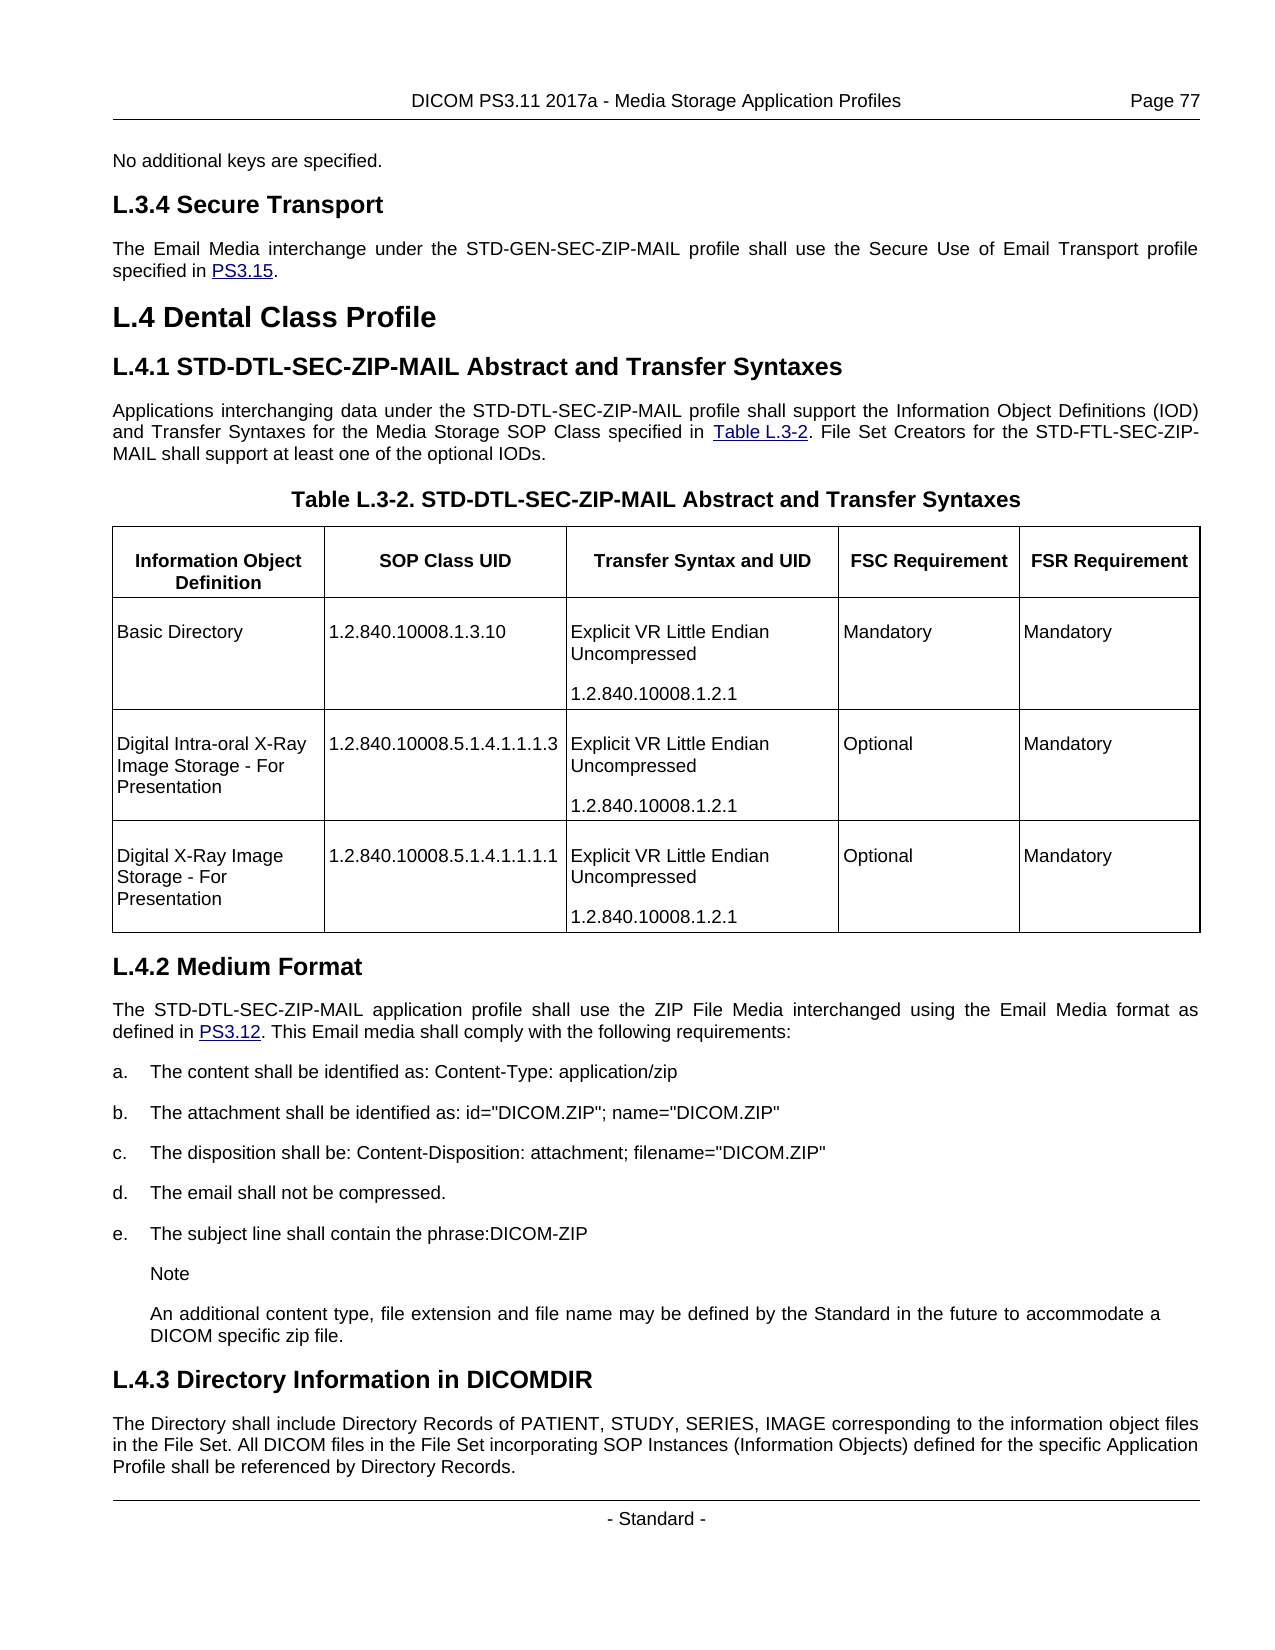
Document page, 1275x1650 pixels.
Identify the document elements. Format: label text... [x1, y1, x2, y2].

text No additional keys are specified. [112, 150, 1200, 172]
table_cell Mandatory [1020, 821, 1199, 932]
list The disposition shall be: Content-Disposition: attachment; filename="DICOM.ZIP" [112, 1142, 1200, 1163]
text An additional content type, file extension and file name may be defined by the Standard in the future to accommodate a DICOM specific zip file. [150, 1303, 1162, 1346]
table_cell Mandatory [1020, 710, 1199, 820]
text L.4.1 STD-DTL-SEC-ZIP-MAIL Abstract and Transfer Syntaxes [112, 352, 1200, 381]
text Table L.3-2. STD-DTL-SEC-ZIP-MAIL Abstract and Transfer Syntaxes [112, 487, 1200, 512]
table_header FSR Requirement [1020, 527, 1199, 597]
table_cell 1.2.840.10008.5.1.4.1.1.1.3 [325, 710, 566, 820]
list The subject line shall contain the phrase:DICOM-ZIP [112, 1222, 1200, 1244]
list The email shall not be compressed. [112, 1182, 1200, 1204]
text L.4.3 Directory Information in DICOMDIR [112, 1365, 1200, 1394]
text L.4.2 Medium Format [112, 952, 1200, 981]
text Applications interchanging data under the STD-DTL-SEC-ZIP-MAIL profile shall support the Information Object Definitions (IOD) and Transfer Syntaxes for the Media Storage SOP Class specified in Table L.3-2. File Set Creators for the STD-FTL-SEC-ZIP-MAIL shall support at least one of the optional IODs. [112, 399, 1200, 464]
list The attachment shall be identified as: id="DICOM.ZIP"; name="DICOM.ZIP" [112, 1101, 1200, 1123]
text L.4 Dental Class Profile [112, 300, 1200, 333]
text Note [150, 1263, 1162, 1284]
text The Directory shall include Directory Records of PATIENT, STUDY, SERIES, IMAGE corresponding to the information object files in the File Set. All DICOM files in the File Set incorporating SOP Instances (Information Objects) defined for the specific Application Profile shall be referenced by Directory Records. [112, 1412, 1200, 1477]
text L.3.4 Secure Transport [112, 190, 1200, 219]
table_cell Mandatory [839, 598, 1019, 709]
table_cell Explicit VR Little Endian Uncompressed 1.2.840.10008.1.2.1 [567, 598, 838, 709]
table_cell 1.2.840.10008.1.3.10 [325, 598, 566, 709]
text The Email Media interchange under the STD-GEN-SEC-ZIP-MAIL profile shall use the Secure Use of Email Transport profile specified in PS3.15. [112, 238, 1200, 281]
table_header FSC Requirement [839, 527, 1019, 597]
table_cell Optional [839, 821, 1019, 932]
text The STD-DTL-SEC-ZIP-MAIL application profile shall use the ZIP File Media interchanged using the Email Media format as defined in PS3.12. This Email media shall comply with the following requirements: [112, 999, 1200, 1042]
table_cell Optional [839, 710, 1019, 820]
table_header Information Object Definition [113, 527, 324, 597]
table_header Transfer Syntax and UID [567, 527, 838, 597]
table_cell Explicit VR Little Endian Uncompressed 1.2.840.10008.1.2.1 [567, 710, 838, 820]
table_header SOP Class UID [325, 527, 566, 597]
table_cell Digital X-Ray Image Storage - For Presentation [113, 821, 324, 932]
table_cell Basic Directory [113, 598, 324, 709]
table_cell Explicit VR Little Endian Uncompressed 1.2.840.10008.1.2.1 [567, 821, 838, 932]
table_cell Mandatory [1020, 598, 1199, 709]
table_cell 1.2.840.10008.5.1.4.1.1.1.1 [325, 821, 566, 932]
list The content shall be identified as: Content-Type: application/zip [112, 1061, 1200, 1083]
table_cell Digital Intra-oral X-Ray Image Storage - For Presentation [113, 710, 324, 820]
